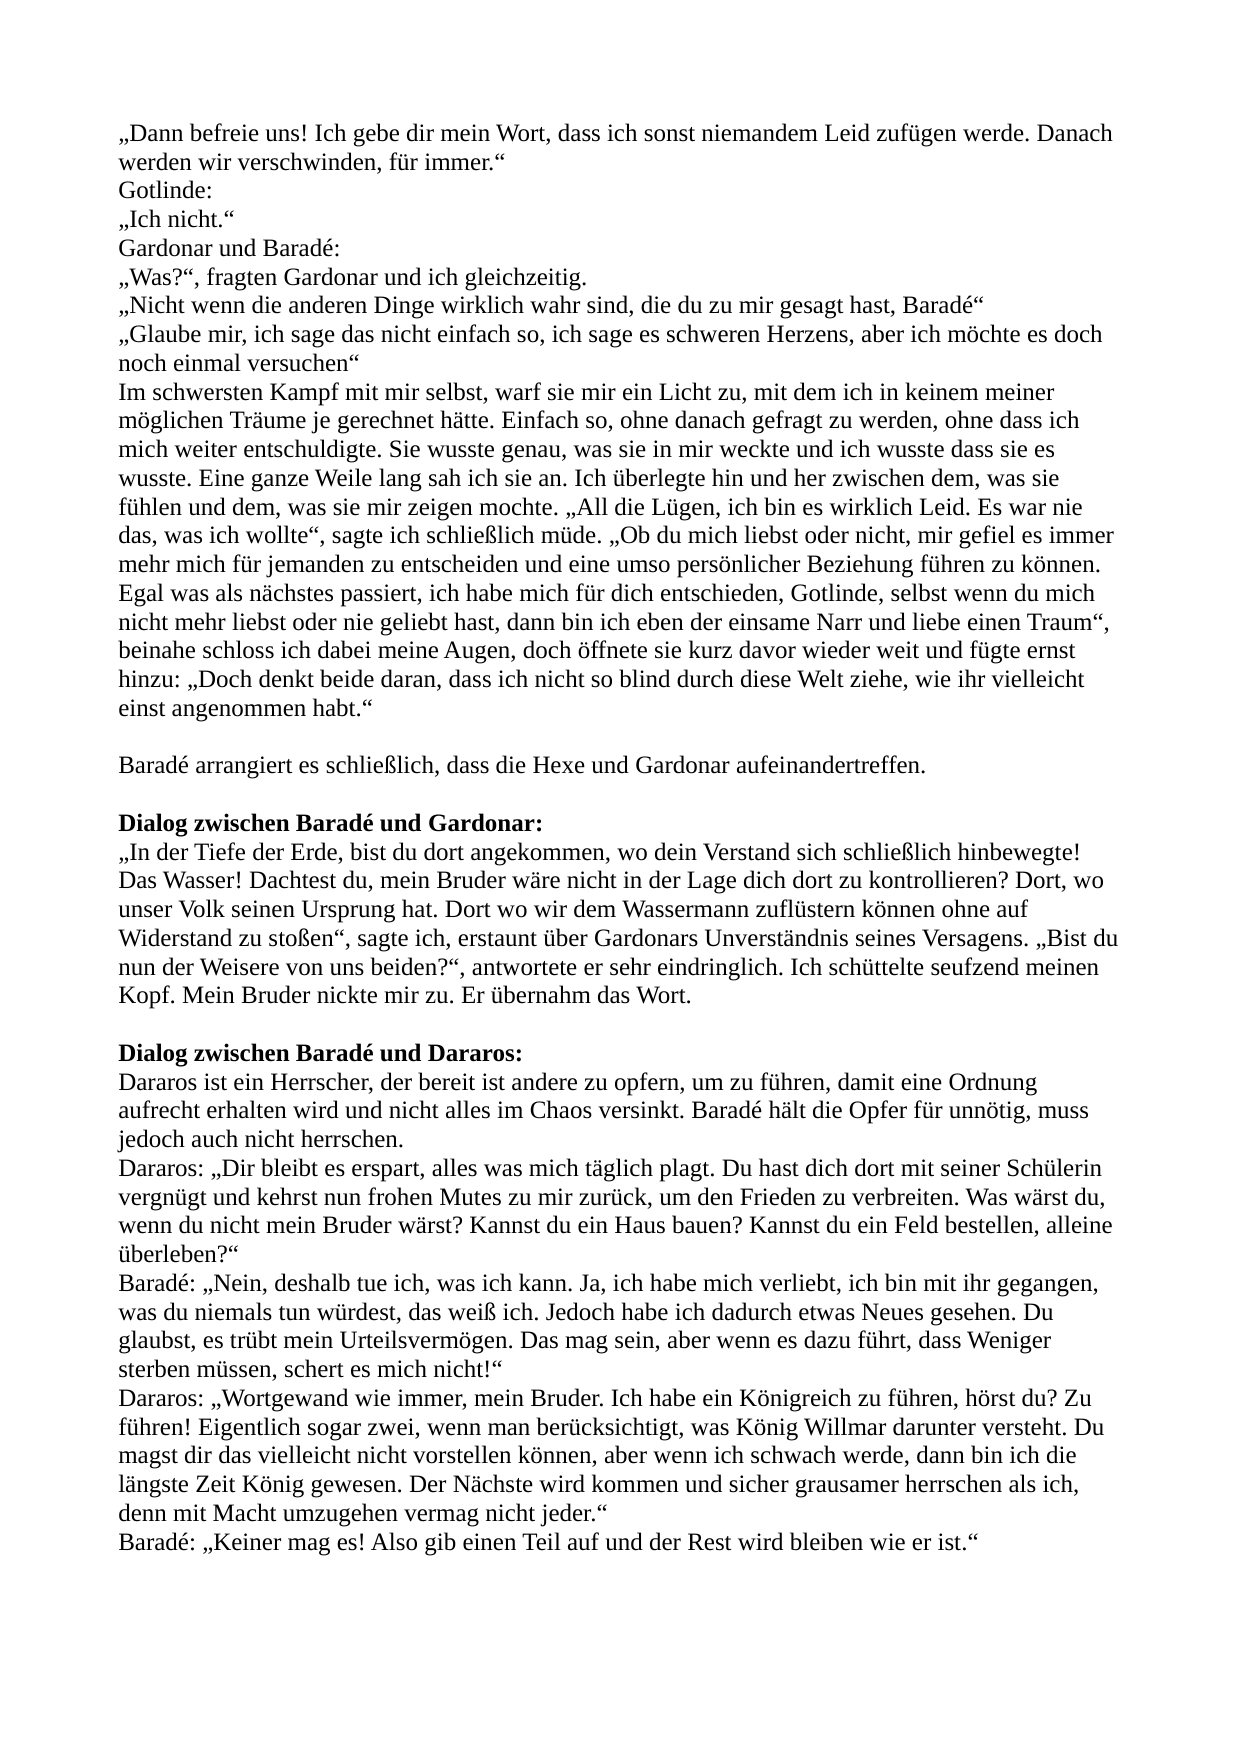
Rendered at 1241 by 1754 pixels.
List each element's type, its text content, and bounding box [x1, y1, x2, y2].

text Dararos ist ein Herrscher, der bereit ist andere zu opfern, um zu führen, damit eine Ordnung aufrecht erhalten wird und nicht alles im Chaos versinkt. Baradé hält die Opfer für unnötig, muss jedoch auch nicht herrschen. [118, 1067, 1122, 1153]
text Dararos: „Wortgewand wie immer, mein Bruder. Ich habe ein Königreich zu führen, hörst du? Zu führen! Eigentlich sogar zwei, wenn man berücksichtigt, was König Willmar darunter versteht. Du magst dir das vielleicht nicht vorstellen können, aber wenn ich schwach werde, dann bin ich die längste Zeit König gewesen. Der Nächste wird kommen und sicher grausamer herrschen als ich, denn mit Macht umzugehen vermag nicht jeder.“ [118, 1383, 1122, 1527]
text Gardonar und Baradé: [118, 233, 1122, 262]
text Baradé arrangiert es schließlich, dass die Hexe und Gardonar aufeinandertreffen. [118, 751, 1122, 779]
text Baradé: „Nein, deshalb tue ich, was ich kann. Ja, ich habe mich verliebt, ich bin mit ihr gegangen, was du niemals tun würdest, das weiß ich. Jedoch habe ich dadurch etwas Neues gesehen. Du glaubst, es trübt mein Urteilsvermögen. Das mag sein, aber wenn es dazu führt, dass Weniger sterben müssen, schert es mich nicht!“ [118, 1268, 1122, 1383]
text „Nicht wenn die anderen Dinge wirklich wahr sind, die du zu mir gesagt hast, Baradé“ [118, 291, 1122, 319]
text „Dann befreie uns! Ich gebe dir mein Wort, dass ich sonst niemandem Leid zufügen werde. Danach werden wir verschwinden, für immer.“ [118, 118, 1122, 176]
text „Glaube mir, ich sage das nicht einfach so, ich sage es schweren Herzens, aber ich möchte es doch noch einmal versuchen“ [118, 319, 1122, 377]
text Dialog zwischen Baradé und Dararos: [118, 1038, 1122, 1067]
text Gotlinde: [118, 176, 1122, 204]
text „Was?“, fragten Gardonar und ich gleichzeitig. [118, 262, 1122, 291]
text Baradé: „Keiner mag es! Also gib einen Teil auf und der Rest wird bleiben wie er ist.“ [118, 1527, 1122, 1556]
text Dararos: „Dir bleibt es erspart, alles was mich täglich plagt. Du hast dich dort mit seiner Schülerin vergnügt und kehrst nun frohen Mutes zu mir zurück, um den Frieden zu verbreiten. Was wärst du, wenn du nicht mein Bruder wärst? Kannst du ein Haus bauen? Kannst du ein Feld bestellen, alleine überleben?“ [118, 1153, 1122, 1268]
text Im schwersten Kampf mit mir selbst, warf sie mir ein Licht zu, mit dem ich in keinem meiner möglichen Träume je gerechnet hätte. Einfach so, ohne danach gefragt zu werden, ohne dass ich mich weiter entschuldigte. Sie wusste genau, was sie in mir weckte und ich wusste dass sie es wusste. Eine ganze Weile lang sah ich sie an. Ich überlegte hin und her zwischen dem, was sie fühlen und dem, was sie mir zeigen mochte. „All die Lügen, ich bin es wirklich Leid. Es war nie das, was ich wollte“, sagte ich schließlich müde. „Ob du mich liebst oder nicht, mir gefiel es immer mehr mich für jemanden zu entscheiden und eine umso persönlicher Beziehung führen zu können. Egal was als nächstes passiert, ich habe mich für dich entschieden, Gotlinde, selbst wenn du mich nicht mehr liebst oder nie geliebt hast, dann bin ich eben der einsame Narr und liebe einen Traum“, beinahe schloss ich dabei meine Augen, doch öffnete sie kurz davor wieder weit und fügte ernst hinzu: „Doch denkt beide daran, dass ich nicht so blind durch diese Welt ziehe, wie ihr vielleicht einst angenommen habt.“ [118, 377, 1122, 722]
text Dialog zwischen Baradé und Gardonar: [118, 808, 1122, 837]
text „Ich nicht.“ [118, 204, 1122, 233]
text „In der Tiefe der Erde, bist du dort angekommen, wo dein Verstand sich schließlich hinbewegte! Das Wasser! Dachtest du, mein Bruder wäre nicht in der Lage dich dort zu kontrollieren? Dort, wo unser Volk seinen Ursprung hat. Dort wo wir dem Wassermann zuflüstern können ohne auf Widerstand zu stoßen“, sagte ich, erstaunt über Gardonars Unverständnis seines Versagens. „Bist du nun der Weisere von uns beiden?“, antwortete er sehr eindringlich. Ich schüttelte seufzend meinen Kopf. Mein Bruder nickte mir zu. Er übernahm das Wort. [118, 837, 1122, 1009]
